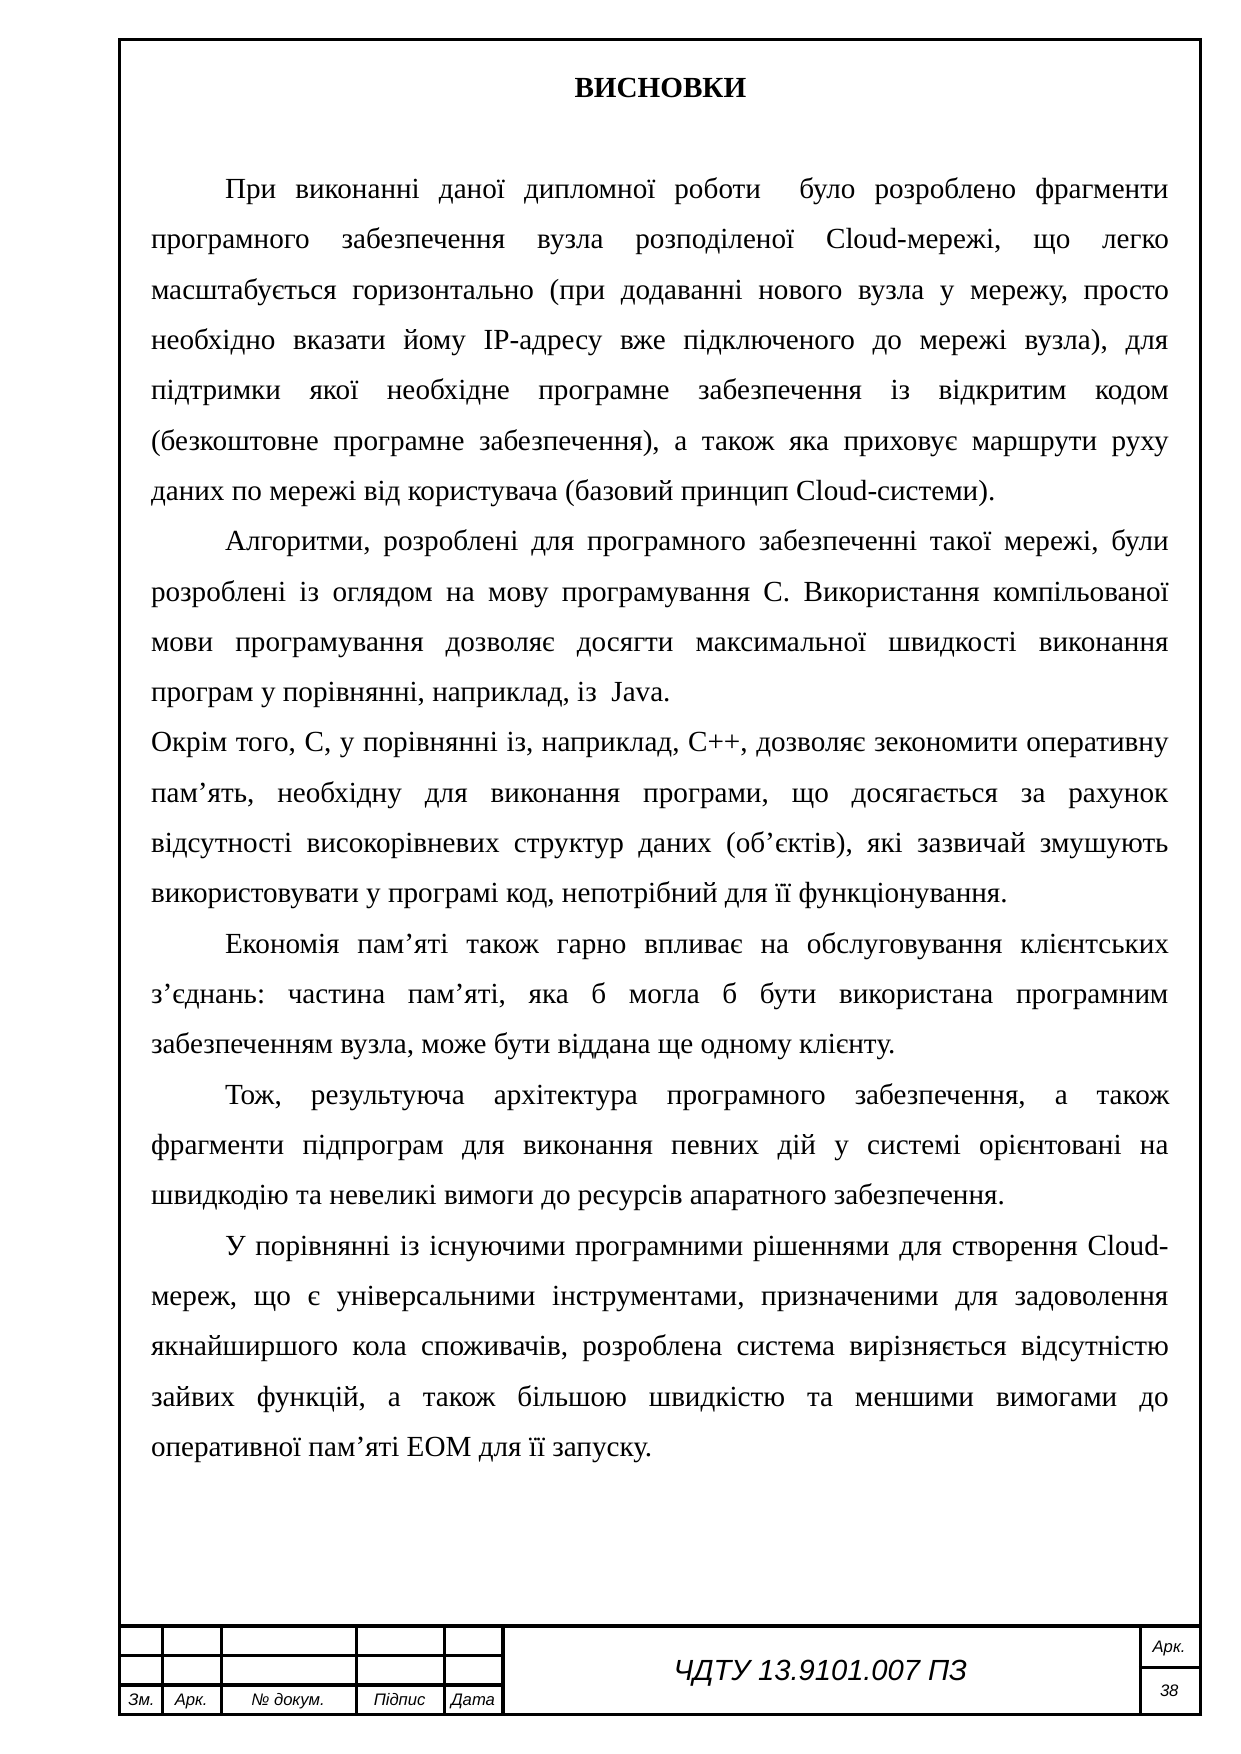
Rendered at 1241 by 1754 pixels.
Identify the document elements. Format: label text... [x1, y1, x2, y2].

text Алгоритми, розроблені для програмного забезпеченні такої мережі, були розроблені із оглядом на мову програмування C. Використання компільованої мови програмування дозволяє досягти максимальної швидкості виконання програм у порівнянні, наприклад, із Java. [151, 523, 1170, 708]
text У порівнянні із існуючими програмними рішеннями для створення Cloud-мереж, що є універсальними інструментами, призначеними для задоволення якнайширшого кола споживачів, розроблена система вирізняється відсутністю зайвих функцій, а також більшою швидкістю та меншими вимогами до оперативної пам’яті ЕОМ для її запуску. [151, 1228, 1170, 1462]
text При виконанні даної дипломної роботи було розроблено фрагменти програмного забезпечення вузла розподіленої Cloud-мережі, що легко масштабується горизонтально (при додаванні нового вузла у мережу, просто необхідно вказати йому IP-адресу вже підключеного до мережі вузла), для підтримки якої необхідне програмне забезпечення із відкритим кодом (безкоштовне програмне забезпечення), а також яка приховує маршрути руху даних по мережі від користувача (базовий принцип Cloud-системи). [151, 171, 1170, 507]
text Економія пам’яті також гарно впливає на обслуговування клієнтських з’єднань: частина пам’яті, яка б могла б бути використана програмним забезпеченням вузла, може бути віддана ще одному клієнту. [151, 926, 1170, 1060]
text Тож, результуюча архітектура програмного забезпечення, а також фрагменти підпрограм для виконання певних дій у системі орієнтовані на швидкодію та невеликі вимоги до ресурсів апаратного забезпечення. [151, 1077, 1170, 1211]
text ВИСНОВКИ [151, 71, 1170, 104]
text Окрім того, C, у порівнянні із, наприклад, С++, дозволяє зекономити оперативну пам’ять, необхідну для виконання програми, що досягається за рахунок відсутності високорівневих структур даних (об’єктів), які зазвичай змушують використовувати у програмі код, непотрібний для її функціонування. [151, 724, 1170, 909]
